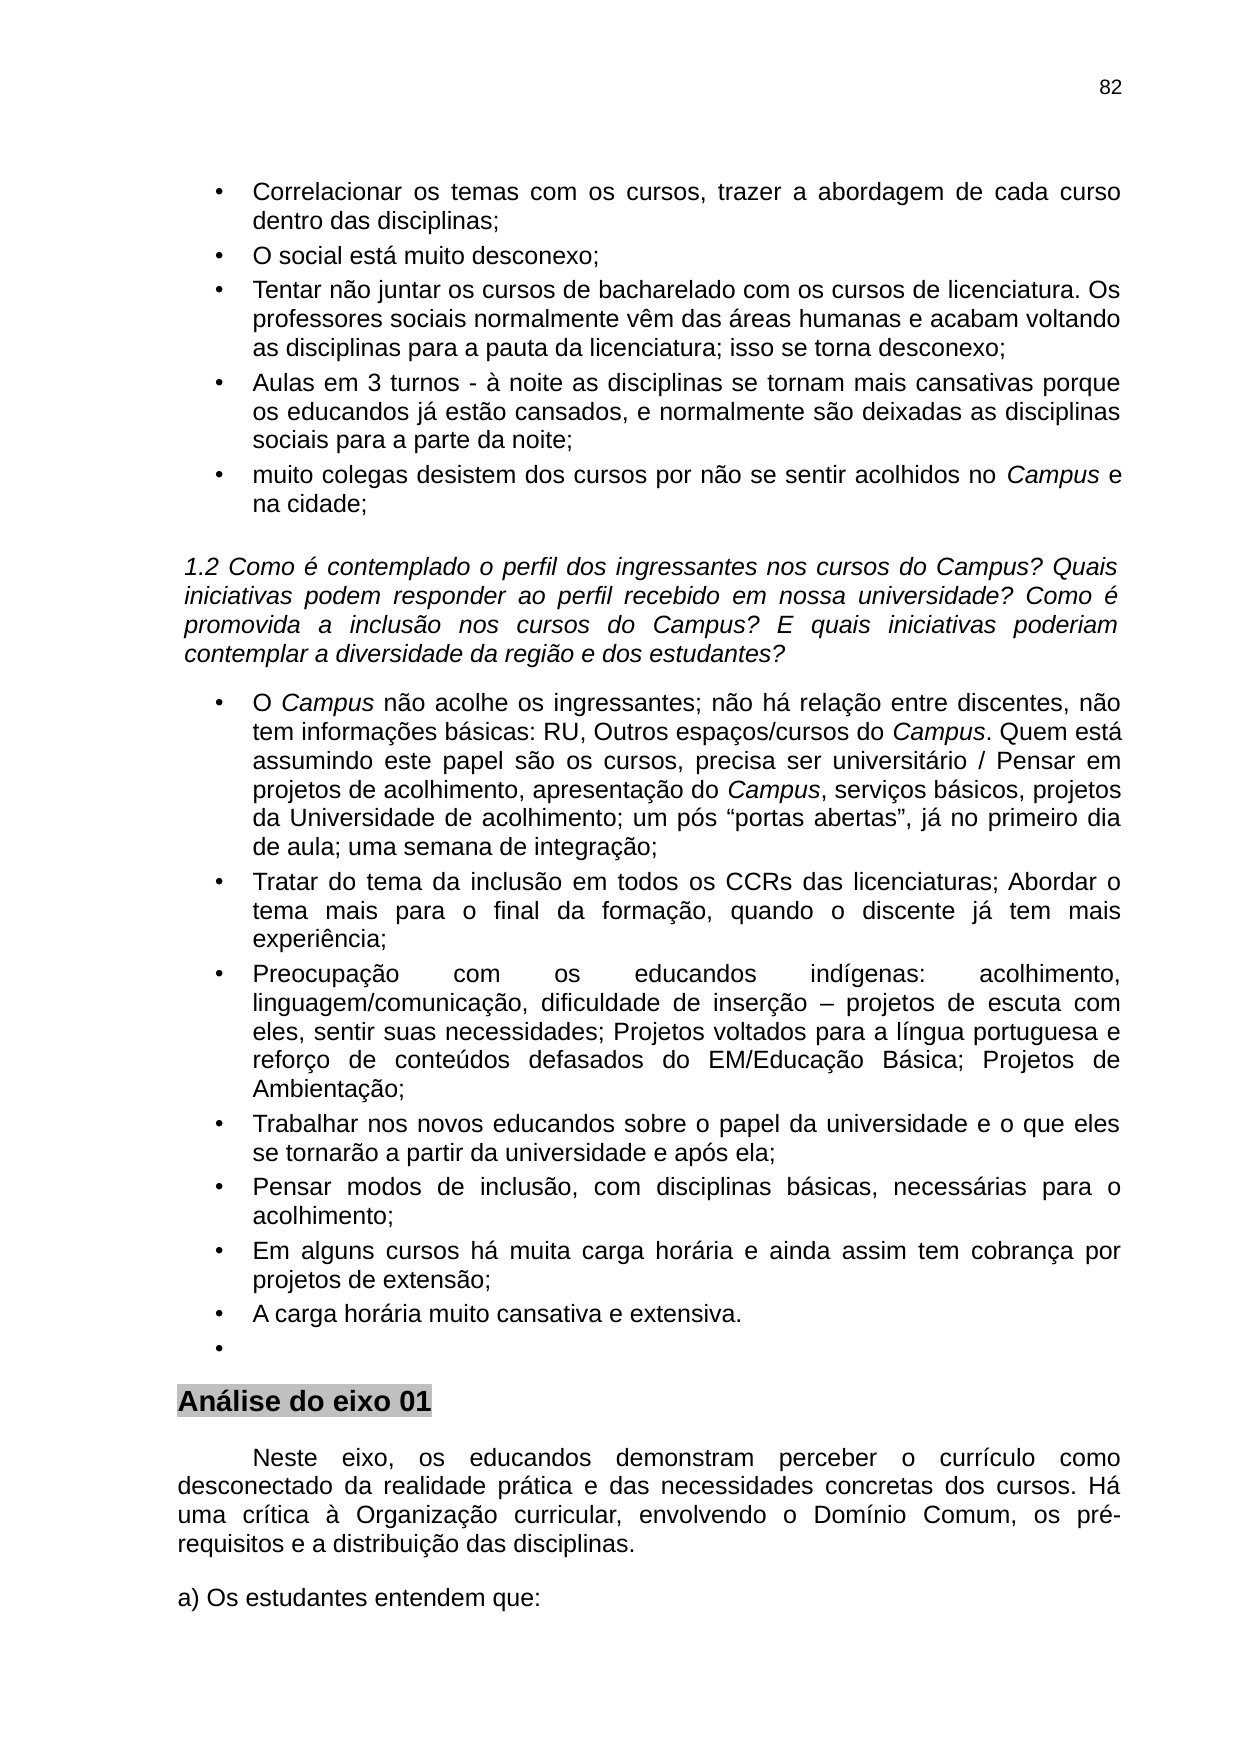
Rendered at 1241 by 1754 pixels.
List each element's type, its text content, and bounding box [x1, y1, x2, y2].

list Trabalhar nos novos educandos sobre o papel da universidade e o que eles se tornarão a partir da universidade e após ela; [215, 1109, 1122, 1166]
list O social está muito desconexo; [215, 241, 1122, 269]
subtitle Análise do eixo 01 [177, 1384, 1122, 1417]
list Correlacionar os temas com os cursos, trazer a abordagem de cada curso dentro das disciplinas; [215, 177, 1122, 235]
text 1.2 Como é contemplado o perfil dos ingressantes nos cursos do Campus? Quais iniciativas podem responder ao perfil recebido em nossa universidade? Como é promovida a inclusão nos cursos do Campus? E quais iniciativas poderiam contemplar a diversidade da região e dos estudantes? [184, 552, 1122, 667]
list Aulas em 3 turnos - à noite as disciplinas se tornam mais cansativas porque os educandos já estão cansados, e normalmente são deixadas as disciplinas sociais para a parte da noite; [215, 368, 1122, 454]
list Preocupação com os educandos indígenas: acolhimento, linguagem/comunicação, dificuldade de inserção – projetos de escuta com eles, sentir suas necessidades; Projetos voltados para a língua portuguesa e reforço de conteúdos defasados do EM/Educação Básica; Projetos de Ambientação; [215, 959, 1122, 1103]
list O Campus não acolhe os ingressantes; não há relação entre discentes, não tem informações básicas: RU, Outros espaços/cursos do Campus. Quem está assumindo este papel são os cursos, precisa ser universitário / Pensar em projetos de acolhimento, apresentação do Campus, serviços básicos, projetos da Universidade de acolhimento; um pós “portas abertas”, já no primeiro dia de aula; uma semana de integração; [215, 688, 1122, 861]
list Tratar do tema da inclusão em todos os CCRs das licenciaturas; Abordar o tema mais para o final da formação, quando o discente já tem mais experiência; [215, 867, 1122, 953]
list Pensar modos de inclusão, com disciplinas básicas, necessárias para o acolhimento; [215, 1172, 1122, 1230]
list A carga horária muito cansativa e extensiva. [215, 1299, 1122, 1328]
text a) Os estudantes entendem que: [177, 1582, 1122, 1611]
list Em alguns cursos há muita carga horária e ainda assim tem cobrança por projetos de extensão; [215, 1236, 1122, 1293]
list muito colegas desistem dos cursos por não se sentir acolhidos no Campus e na cidade; [215, 460, 1122, 518]
text Neste eixo, os educandos demonstram perceber o currículo como desconectado da realidade prática e das necessidades concretas dos cursos. Há uma crítica à Organização curricular, envolvendo o Domínio Comum, os pré-requisitos e a distribuição das disciplinas. [177, 1442, 1122, 1557]
list Tentar não juntar os cursos de bacharelado com os cursos de licenciatura. Os professores sociais normalmente vêm das áreas humanas e acabam voltando as disciplinas para a pauta da licenciatura; isso se torna desconexo; [215, 276, 1122, 362]
